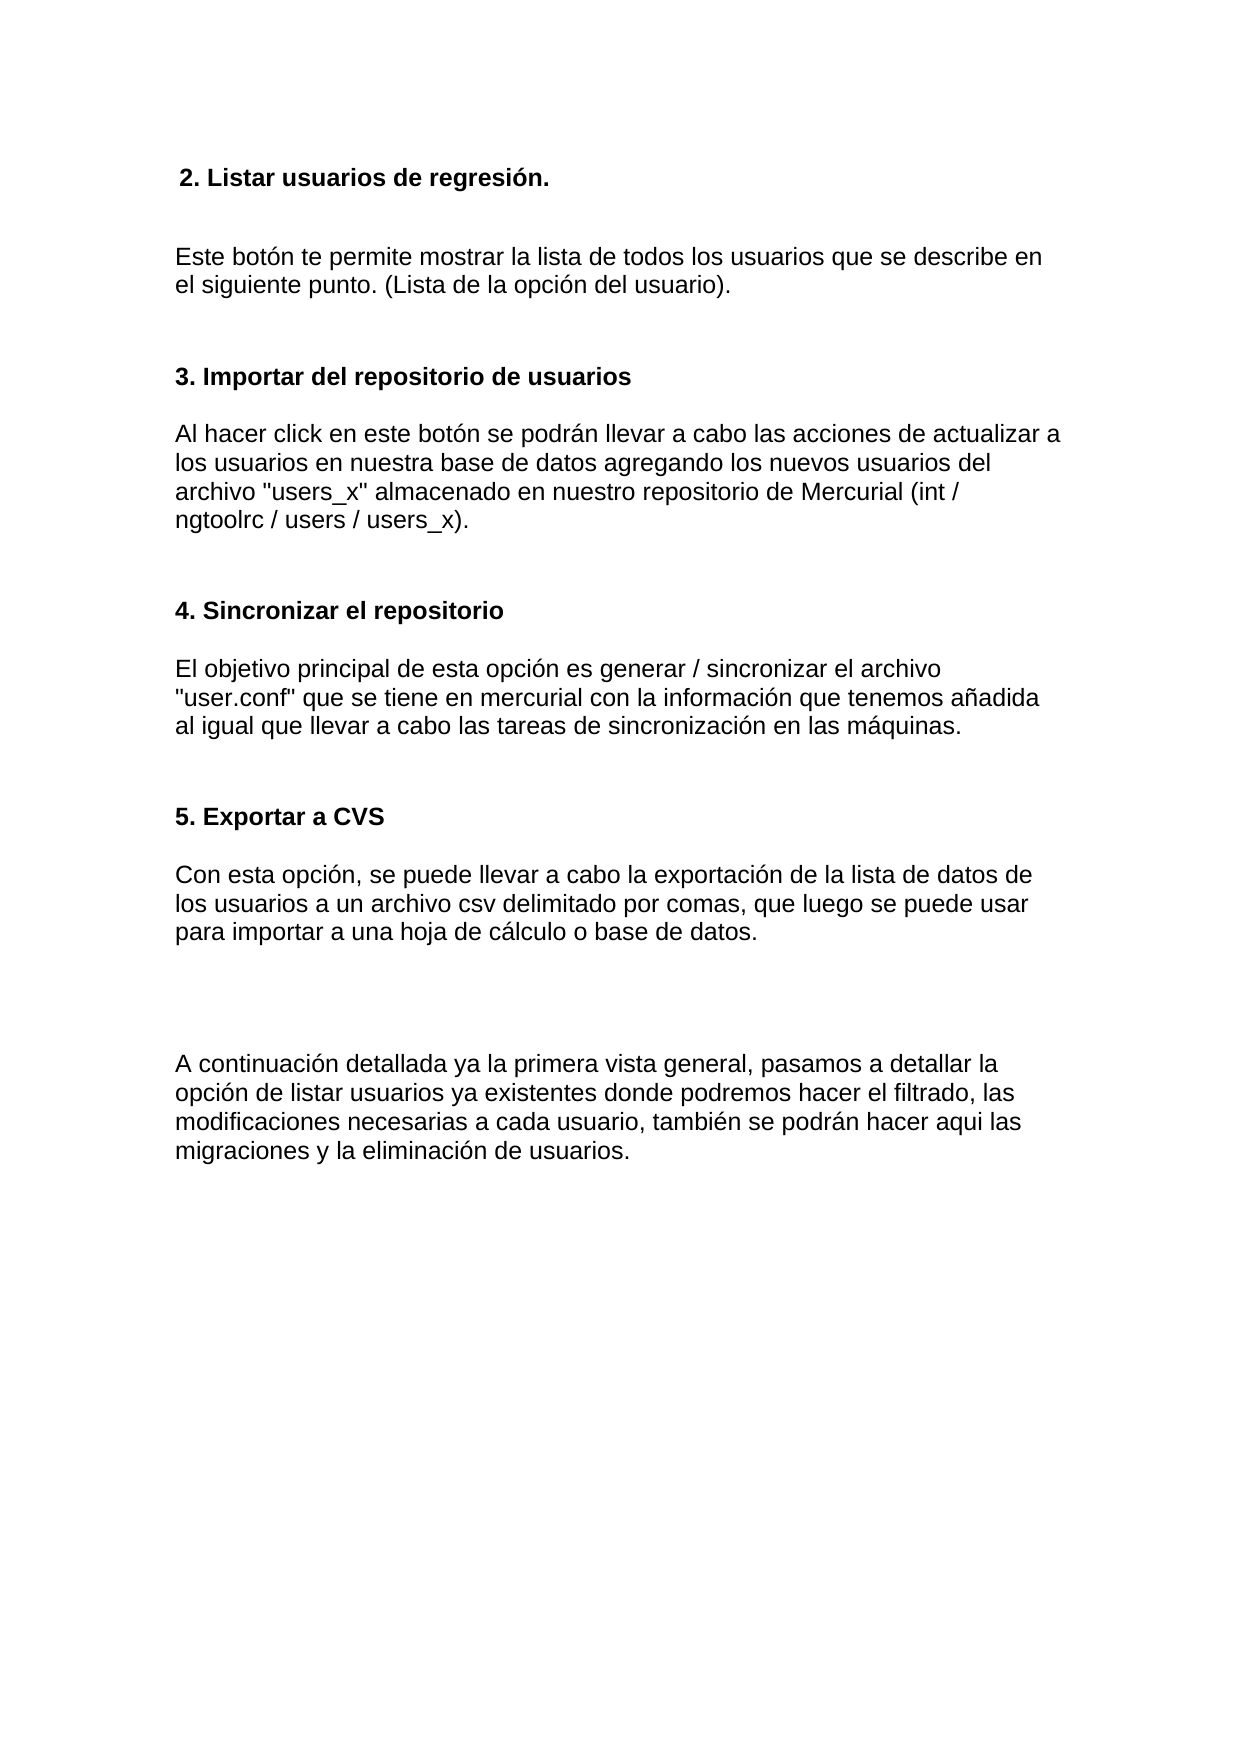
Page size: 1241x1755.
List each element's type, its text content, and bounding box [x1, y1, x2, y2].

text 5. Exportar a CVS [175, 802, 1065, 831]
list Este botón te permite mostrar la lista de todos los usuarios que se describe en el siguiente punto. (Lista de la opción del usuario). [175, 216, 1065, 299]
text 2. Listar usuarios de regresión. [137, 162, 1065, 191]
text El objetivo principal de esta opción es generar / sincronizar el archivo "user.conf" que se tiene en mercurial con la información que tenemos añadida al igual que llevar a cabo las tareas de sincronización en las máquinas. [175, 654, 1065, 740]
text A continuación detallada ya la primera vista general, pasamos a detallar la opción de listar usuarios ya existentes donde podremos hacer el filtrado, las modificaciones necesarias a cada usuario, también se podrán hacer aqui las migraciones y la eliminación de usuarios. [175, 1049, 1065, 1164]
text Al hacer click en este botón se podrán llevar a cabo las acciones de actualizar a los usuarios en nuestra base de datos agregando los nuevos usuarios del archivo "users_x" almacenado en nuestro repositorio de Mercurial (int / ngtoolrc / users / users_x). [175, 419, 1065, 534]
text 4. Sincronizar el repositorio [175, 596, 1065, 625]
text Con esta opción, se puede llevar a cabo la exportación de la lista de datos de los usuarios a un archivo csv delimitado por comas, que luego se puede usar para importar a una hoja de cálculo o base de datos. [175, 860, 1065, 946]
text 3. Importar del repositorio de usuarios [175, 361, 1065, 390]
